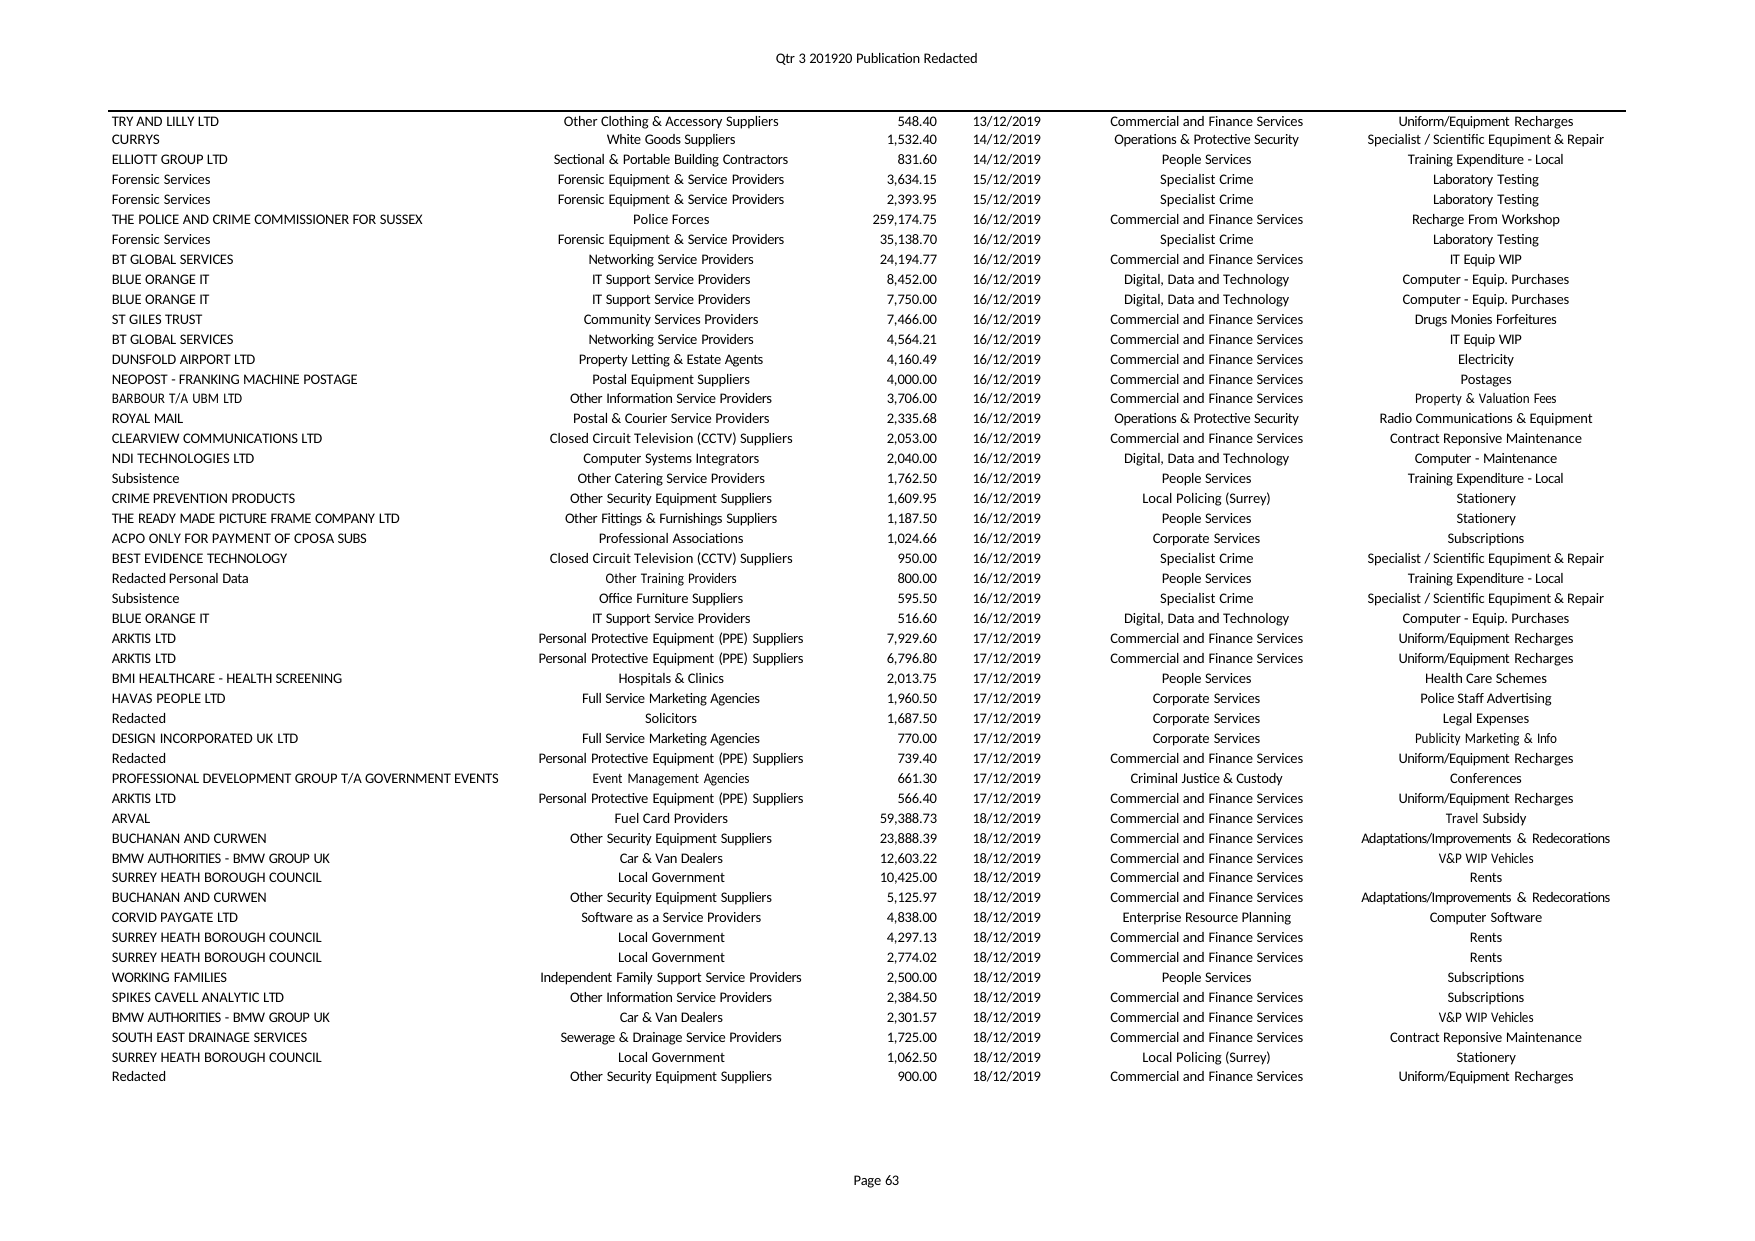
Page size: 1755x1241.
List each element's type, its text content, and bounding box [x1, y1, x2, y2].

table_cell 1,762.50 [831, 469, 944, 489]
table_cell Specialist Crime [1067, 170, 1346, 190]
table_cell Other Catering Service Providers [509, 469, 831, 489]
table_cell Recharge From Workshop [1346, 210, 1626, 230]
table_cell Commercial and Finance Services [1067, 310, 1346, 330]
table_cell Enterprise Resource Planning [1067, 908, 1346, 928]
table_cell 17/12/2019 [944, 749, 1067, 769]
table_cell NDI TECHNOLOGIES LTD [108, 450, 508, 469]
table_cell BLUE ORANGE IT [108, 609, 508, 629]
table_cell Commercial and Finance Services [1067, 112, 1346, 130]
table_cell Full Service Marketing Agencies [509, 689, 831, 709]
table_cell SURREY HEATH BOROUGH COUNCIL [108, 1048, 508, 1068]
table_cell 18/12/2019 [944, 869, 1067, 888]
table_cell Other Clothing & Accessory Suppliers [509, 112, 831, 130]
table_cell 18/12/2019 [944, 968, 1067, 988]
table_cell Redacted [108, 749, 508, 769]
table_cell 16/12/2019 [944, 330, 1067, 349]
table_cell Commercial and Finance Services [1067, 809, 1346, 829]
table_cell Solicitors [509, 709, 831, 729]
table_cell Redacted [108, 709, 508, 729]
table_cell SURREY HEATH BOROUGH COUNCIL [108, 869, 508, 888]
table_cell Car & Van Dealers [509, 1008, 831, 1028]
table_cell Laboratory Testing [1346, 190, 1626, 210]
table_cell 2,393.95 [831, 190, 944, 210]
table_cell NEOPOST - FRANKING MACHINE POSTAGE [108, 370, 508, 389]
table_cell 4,564.21 [831, 330, 944, 349]
table_cell 16/12/2019 [944, 450, 1067, 469]
table_cell ST GILES TRUST [108, 310, 508, 330]
table_cell Other Training Providers [509, 569, 831, 589]
table_cell Software as a Service Providers [509, 908, 831, 928]
table_cell Commercial and Finance Services [1067, 430, 1346, 449]
table_cell Local Government [509, 928, 831, 948]
table_cell 15/12/2019 [944, 190, 1067, 210]
table_cell Laboratory Testing [1346, 230, 1626, 250]
table_cell Commercial and Finance Services [1067, 829, 1346, 848]
table_cell DUNSFOLD AIRPORT LTD [108, 350, 508, 369]
table_cell Local Policing (Surrey) [1067, 1048, 1346, 1068]
table_cell WORKING FAMILIES [108, 968, 508, 988]
table_cell Adaptations/Improvements & Redecorations [1346, 889, 1626, 908]
table_cell Commercial and Finance Services [1067, 629, 1346, 649]
table_cell Commercial and Finance Services [1067, 869, 1346, 888]
table_cell IT Support Service Providers [509, 290, 831, 310]
table_cell Sewerage & Drainage Service Providers [509, 1028, 831, 1048]
table_cell ARKTIS LTD [108, 789, 508, 809]
table_cell Forensic Equipment & Service Providers [509, 190, 831, 210]
table_cell Stationery [1346, 509, 1626, 529]
table_cell Redacted Personal Data [108, 569, 508, 589]
table_cell 739.40 [831, 749, 944, 769]
table_cell Police Forces [509, 210, 831, 230]
table_cell 17/12/2019 [944, 629, 1067, 649]
table_cell Digital, Data and Technology [1067, 290, 1346, 310]
table_cell Commercial and Finance Services [1067, 948, 1346, 968]
table_cell ARKTIS LTD [108, 649, 508, 669]
table_cell Other Information Service Providers [509, 390, 831, 409]
table_cell CURRYS [108, 130, 508, 150]
table_cell Other Security Equipment Suppliers [509, 889, 831, 908]
table_cell Commercial and Finance Services [1067, 928, 1346, 948]
table_cell BUCHANAN AND CURWEN [108, 889, 508, 908]
table_cell Operations & Protective Security [1067, 410, 1346, 429]
table_cell People Services [1067, 968, 1346, 988]
table_cell Rents [1346, 948, 1626, 968]
table_cell People Services [1067, 669, 1346, 689]
table_cell 10,425.00 [831, 869, 944, 888]
table_cell 2,335.68 [831, 410, 944, 429]
table_cell Contract Reponsive Maintenance [1346, 430, 1626, 449]
table_cell 18/12/2019 [944, 809, 1067, 829]
table_cell Specialist Crime [1067, 190, 1346, 210]
table_cell PROFESSIONAL DEVELOPMENT GROUP T/A GOVERNMENT EVENTS [108, 769, 508, 789]
table_cell Event Management Agencies [509, 769, 831, 789]
table_cell 16/12/2019 [944, 569, 1067, 589]
table_cell 2,774.02 [831, 948, 944, 968]
table_cell Commercial and Finance Services [1067, 988, 1346, 1008]
table_cell 3,706.00 [831, 390, 944, 409]
table_cell 18/12/2019 [944, 988, 1067, 1008]
table_cell Subscriptions [1346, 968, 1626, 988]
table_cell Computer - Equip. Purchases [1346, 609, 1626, 629]
table_cell Forensic Services [108, 170, 508, 190]
table_cell Laboratory Testing [1346, 170, 1626, 190]
table_cell Other Fittings & Furnishings Suppliers [509, 509, 831, 529]
table_cell 2,013.75 [831, 669, 944, 689]
table_cell Specialist / Scientific Equpiment & Repair [1346, 549, 1626, 569]
table_cell 16/12/2019 [944, 549, 1067, 569]
table_cell Training Expenditure - Local [1346, 569, 1626, 589]
table_cell People Services [1067, 469, 1346, 489]
table_cell People Services [1067, 509, 1346, 529]
table_cell 18/12/2019 [944, 1008, 1067, 1028]
table_cell 7,466.00 [831, 310, 944, 330]
table_cell Commercial and Finance Services [1067, 1068, 1346, 1087]
table_cell Corporate Services [1067, 729, 1346, 749]
table_cell Uniform/Equipment Recharges [1346, 1068, 1626, 1087]
table_cell 4,838.00 [831, 908, 944, 928]
table_cell ACPO ONLY FOR PAYMENT OF CPOSA SUBS [108, 529, 508, 549]
table_cell 17/12/2019 [944, 709, 1067, 729]
table_cell 15/12/2019 [944, 170, 1067, 190]
table_cell 770.00 [831, 729, 944, 749]
table_cell Corporate Services [1067, 709, 1346, 729]
table_cell Subsistence [108, 589, 508, 609]
table_cell Personal Protective Equipment (PPE) Suppliers [509, 789, 831, 809]
table_cell ROYAL MAIL [108, 410, 508, 429]
table_cell 17/12/2019 [944, 669, 1067, 689]
table_cell Sectional & Portable Building Contractors [509, 150, 831, 170]
table_cell SOUTH EAST DRAINAGE SERVICES [108, 1028, 508, 1048]
table_cell 516.60 [831, 609, 944, 629]
table_cell 595.50 [831, 589, 944, 609]
table_cell 2,301.57 [831, 1008, 944, 1028]
table_cell BMW AUTHORITIES - BMW GROUP UK [108, 1008, 508, 1028]
table_cell 13/12/2019 [944, 112, 1067, 130]
table_cell 2,040.00 [831, 450, 944, 469]
table_cell Property & Valuation Fees [1346, 390, 1626, 409]
table_cell 12,603.22 [831, 849, 944, 868]
table_cell Corporate Services [1067, 689, 1346, 709]
table_cell 259,174.75 [831, 210, 944, 230]
table_cell Commercial and Finance Services [1067, 250, 1346, 270]
table_cell BT GLOBAL SERVICES [108, 330, 508, 349]
table_cell SURREY HEATH BOROUGH COUNCIL [108, 948, 508, 968]
table_cell 1,687.50 [831, 709, 944, 729]
table_cell Property Letting & Estate Agents [509, 350, 831, 369]
table_cell Computer - Equip. Purchases [1346, 270, 1626, 290]
table_cell Operations & Protective Security [1067, 130, 1346, 150]
table_cell 566.40 [831, 789, 944, 809]
table_cell BT GLOBAL SERVICES [108, 250, 508, 270]
table_cell 6,796.80 [831, 649, 944, 669]
table_cell Commercial and Finance Services [1067, 889, 1346, 908]
table_cell 18/12/2019 [944, 1048, 1067, 1068]
table_cell Professional Associations [509, 529, 831, 549]
table_cell Adaptations/Improvements & Redecorations [1346, 829, 1626, 848]
table_cell Subscriptions [1346, 529, 1626, 549]
table_cell 18/12/2019 [944, 1028, 1067, 1048]
table_cell 8,452.00 [831, 270, 944, 290]
table_cell Rents [1346, 869, 1626, 888]
table_cell Other Security Equipment Suppliers [509, 829, 831, 848]
table_cell Digital, Data and Technology [1067, 609, 1346, 629]
table_cell Specialist / Scientific Equpiment & Repair [1346, 589, 1626, 609]
table_cell Contract Reponsive Maintenance [1346, 1028, 1626, 1048]
table_cell 2,384.50 [831, 988, 944, 1008]
table_cell Specialist Crime [1067, 230, 1346, 250]
table_cell DESIGN INCORPORATED UK LTD [108, 729, 508, 749]
table_cell People Services [1067, 569, 1346, 589]
table_cell Commercial and Finance Services [1067, 789, 1346, 809]
table_cell Subsistence [108, 469, 508, 489]
table_cell 14/12/2019 [944, 130, 1067, 150]
table_cell White Goods Suppliers [509, 130, 831, 150]
table_cell Commercial and Finance Services [1067, 330, 1346, 349]
table_cell Specialist / Scientific Equpiment & Repair [1346, 130, 1626, 150]
table_cell Training Expenditure - Local [1346, 150, 1626, 170]
table_cell Uniform/Equipment Recharges [1346, 749, 1626, 769]
table_cell BUCHANAN AND CURWEN [108, 829, 508, 848]
table_cell Computer - Maintenance [1346, 450, 1626, 469]
table_cell 16/12/2019 [944, 430, 1067, 449]
table_cell Postages [1346, 370, 1626, 389]
table_cell Specialist Crime [1067, 549, 1346, 569]
table_cell ARVAL [108, 809, 508, 829]
table_cell Specialist Crime [1067, 589, 1346, 609]
table_cell 900.00 [831, 1068, 944, 1087]
table_cell 24,194.77 [831, 250, 944, 270]
table_cell Local Government [509, 1048, 831, 1068]
table_cell Police Staff Advertising [1346, 689, 1626, 709]
table_cell 1,062.50 [831, 1048, 944, 1068]
table_cell 3,634.15 [831, 170, 944, 190]
table_cell Commercial and Finance Services [1067, 1008, 1346, 1028]
table_cell Criminal Justice & Custody [1067, 769, 1346, 789]
table_cell Electricity [1346, 350, 1626, 369]
table_cell 16/12/2019 [944, 509, 1067, 529]
table_cell BEST EVIDENCE TECHNOLOGY [108, 549, 508, 569]
table_cell Conferences [1346, 769, 1626, 789]
table_cell 16/12/2019 [944, 410, 1067, 429]
table_cell Hospitals & Clinics [509, 669, 831, 689]
table_cell Other Security Equipment Suppliers [509, 1068, 831, 1087]
table_cell 18/12/2019 [944, 1068, 1067, 1087]
table_cell 548.40 [831, 112, 944, 130]
table_cell Stationery [1346, 1048, 1626, 1068]
table_cell IT Equip WIP [1346, 250, 1626, 270]
table_cell Fuel Card Providers [509, 809, 831, 829]
table_cell 1,024.66 [831, 529, 944, 549]
table_cell BLUE ORANGE IT [108, 290, 508, 310]
table_cell 16/12/2019 [944, 310, 1067, 330]
table_cell BLUE ORANGE IT [108, 270, 508, 290]
table_cell Local Government [509, 869, 831, 888]
table_cell 16/12/2019 [944, 290, 1067, 310]
table_cell 5,125.97 [831, 889, 944, 908]
table_cell 16/12/2019 [944, 270, 1067, 290]
table_cell 7,750.00 [831, 290, 944, 310]
table_cell 14/12/2019 [944, 150, 1067, 170]
table_cell 18/12/2019 [944, 849, 1067, 868]
table_cell CRIME PREVENTION PRODUCTS [108, 489, 508, 509]
table_cell Office Furniture Suppliers [509, 589, 831, 609]
table_cell Redacted [108, 1068, 508, 1087]
table_cell Digital, Data and Technology [1067, 450, 1346, 469]
table_cell Full Service Marketing Agencies [509, 729, 831, 749]
table_cell 18/12/2019 [944, 928, 1067, 948]
table_cell 16/12/2019 [944, 390, 1067, 409]
table_cell 18/12/2019 [944, 829, 1067, 848]
table_cell Uniform/Equipment Recharges [1346, 629, 1626, 649]
table_cell 23,888.39 [831, 829, 944, 848]
table_cell Commercial and Finance Services [1067, 350, 1346, 369]
table_cell Forensic Services [108, 230, 508, 250]
table_cell 1,960.50 [831, 689, 944, 709]
table_cell 1,187.50 [831, 509, 944, 529]
table_cell Postal & Courier Service Providers [509, 410, 831, 429]
table_cell Networking Service Providers [509, 250, 831, 270]
table_cell Drugs Monies Forfeitures [1346, 310, 1626, 330]
table_cell 7,929.60 [831, 629, 944, 649]
table_cell 16/12/2019 [944, 489, 1067, 509]
table_cell Health Care Schemes [1346, 669, 1626, 689]
table_cell Subscriptions [1346, 988, 1626, 1008]
table_cell Networking Service Providers [509, 330, 831, 349]
table_cell 4,160.49 [831, 350, 944, 369]
table_cell SURREY HEATH BOROUGH COUNCIL [108, 928, 508, 948]
table_cell 16/12/2019 [944, 469, 1067, 489]
table_cell Community Services Providers [509, 310, 831, 330]
table_cell 1,725.00 [831, 1028, 944, 1048]
table_cell CLEARVIEW COMMUNICATIONS LTD [108, 430, 508, 449]
table_cell Commercial and Finance Services [1067, 210, 1346, 230]
table_cell 59,388.73 [831, 809, 944, 829]
table_cell 831.60 [831, 150, 944, 170]
table_cell 16/12/2019 [944, 609, 1067, 629]
table_cell 4,000.00 [831, 370, 944, 389]
table_cell V&P WIP Vehicles [1346, 1008, 1626, 1028]
table_cell 2,053.00 [831, 430, 944, 449]
table_cell Commercial and Finance Services [1067, 370, 1346, 389]
table_cell 1,532.40 [831, 130, 944, 150]
table_cell Radio Communications & Equipment [1346, 410, 1626, 429]
table_cell 2,500.00 [831, 968, 944, 988]
table_cell Stationery [1346, 489, 1626, 509]
table_cell Commercial and Finance Services [1067, 849, 1346, 868]
table_cell Rents [1346, 928, 1626, 948]
table_cell 800.00 [831, 569, 944, 589]
table_cell IT Support Service Providers [509, 270, 831, 290]
table_cell 18/12/2019 [944, 948, 1067, 968]
table_cell ELLIOTT GROUP LTD [108, 150, 508, 170]
table_cell Postal Equipment Suppliers [509, 370, 831, 389]
table_cell 18/12/2019 [944, 889, 1067, 908]
table_cell 18/12/2019 [944, 908, 1067, 928]
table_cell Forensic Services [108, 190, 508, 210]
table_cell THE READY MADE PICTURE FRAME COMPANY LTD [108, 509, 508, 529]
table_cell Local Policing (Surrey) [1067, 489, 1346, 509]
table_cell Digital, Data and Technology [1067, 270, 1346, 290]
table_cell Publicity Marketing & Info [1346, 729, 1626, 749]
table_cell Other Security Equipment Suppliers [509, 489, 831, 509]
table_cell Corporate Services [1067, 529, 1346, 549]
table_cell 16/12/2019 [944, 210, 1067, 230]
table_cell Personal Protective Equipment (PPE) Suppliers [509, 749, 831, 769]
table_cell 17/12/2019 [944, 649, 1067, 669]
table_cell 17/12/2019 [944, 689, 1067, 709]
table_cell Commercial and Finance Services [1067, 649, 1346, 669]
table_cell BARBOUR T/A UBM LTD [108, 390, 508, 409]
table_cell 16/12/2019 [944, 529, 1067, 549]
table_cell Training Expenditure - Local [1346, 469, 1626, 489]
table_cell 16/12/2019 [944, 350, 1067, 369]
table_cell Computer Software [1346, 908, 1626, 928]
table_cell Uniform/Equipment Recharges [1346, 789, 1626, 809]
table_cell TRY AND LILLY LTD [108, 112, 508, 130]
table_cell 35,138.70 [831, 230, 944, 250]
table_cell Independent Family Support Service Providers [509, 968, 831, 988]
table_cell People Services [1067, 150, 1346, 170]
table_cell Legal Expenses [1346, 709, 1626, 729]
table_cell Other Information Service Providers [509, 988, 831, 1008]
table_cell IT Equip WIP [1346, 330, 1626, 349]
table_cell BMW AUTHORITIES - BMW GROUP UK [108, 849, 508, 868]
table_cell 17/12/2019 [944, 789, 1067, 809]
table_cell Computer Systems Integrators [509, 450, 831, 469]
table_cell 1,609.95 [831, 489, 944, 509]
table_cell Closed Circuit Television (CCTV) Suppliers [509, 549, 831, 569]
table_cell 661.30 [831, 769, 944, 789]
table_cell IT Support Service Providers [509, 609, 831, 629]
table_cell Computer - Equip. Purchases [1346, 290, 1626, 310]
table_cell Commercial and Finance Services [1067, 749, 1346, 769]
table_cell 950.00 [831, 549, 944, 569]
table_cell HAVAS PEOPLE LTD [108, 689, 508, 709]
table_cell Forensic Equipment & Service Providers [509, 230, 831, 250]
table_cell 16/12/2019 [944, 250, 1067, 270]
table_cell Local Government [509, 948, 831, 968]
table_cell CORVID PAYGATE LTD [108, 908, 508, 928]
table_cell 4,297.13 [831, 928, 944, 948]
table_cell 16/12/2019 [944, 589, 1067, 609]
table_cell 17/12/2019 [944, 729, 1067, 749]
table_cell Closed Circuit Television (CCTV) Suppliers [509, 430, 831, 449]
table_cell 16/12/2019 [944, 370, 1067, 389]
table_cell Commercial and Finance Services [1067, 390, 1346, 409]
table_cell BMI HEALTHCARE - HEALTH SCREENING [108, 669, 508, 689]
table_cell 17/12/2019 [944, 769, 1067, 789]
table_cell Car & Van Dealers [509, 849, 831, 868]
table_cell SPIKES CAVELL ANALYTIC LTD [108, 988, 508, 1008]
table_cell Commercial and Finance Services [1067, 1028, 1346, 1048]
table_cell Travel Subsidy [1346, 809, 1626, 829]
table_cell Uniform/Equipment Recharges [1346, 649, 1626, 669]
table_cell ARKTIS LTD [108, 629, 508, 649]
table_cell THE POLICE AND CRIME COMMISSIONER FOR SUSSEX [108, 210, 508, 230]
table_cell 16/12/2019 [944, 230, 1067, 250]
table_cell Forensic Equipment & Service Providers [509, 170, 831, 190]
table_cell Personal Protective Equipment (PPE) Suppliers [509, 649, 831, 669]
table_cell V&P WIP Vehicles [1346, 849, 1626, 868]
table_cell Personal Protective Equipment (PPE) Suppliers [509, 629, 831, 649]
table_cell Uniform/Equipment Recharges [1346, 112, 1626, 130]
